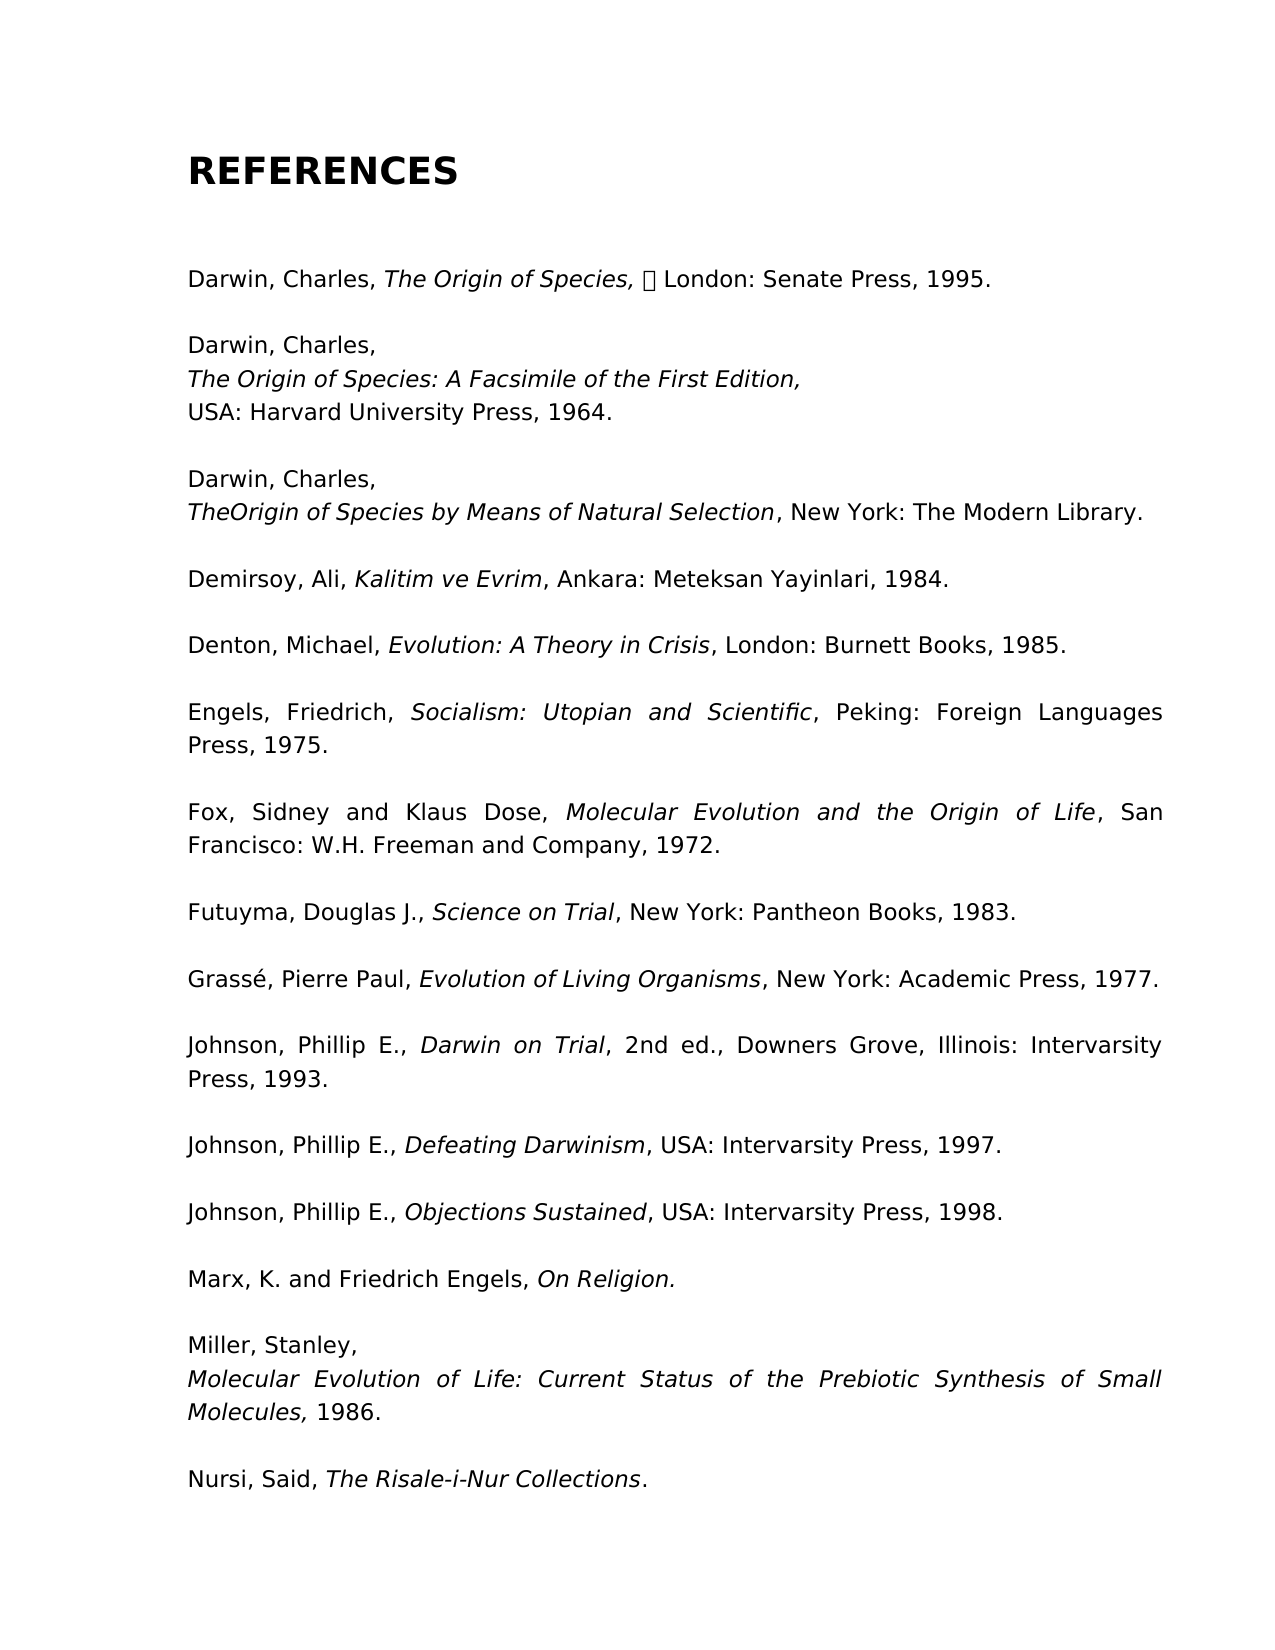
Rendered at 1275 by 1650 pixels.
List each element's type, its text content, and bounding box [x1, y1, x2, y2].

text Nursi, Said, The Risale-i-Nur Collections. [187, 1460, 1163, 1494]
text Darwin, Charles, [187, 327, 1163, 360]
text USA: Harvard University Press, 1964. [187, 394, 1163, 427]
text TheOrigin of Species by Means of Natural Selection, New York: The Modern Library. [187, 494, 1163, 527]
text Grassé, Pierre Paul, Evolution of Living Organisms, New York: Academic Press, 1977. [187, 960, 1163, 994]
text Denton, Michael, Evolution: A Theory in Crisis, London: Burnett Books, 1985. [187, 627, 1163, 660]
text Johnson, Phillip E., Defeating Darwinism, USA: Intervarsity Press, 1997. [187, 1127, 1163, 1160]
text Demirsoy, Ali, Kalitim ve Evrim, Ankara: Meteksan Yayinlari, 1984. [187, 560, 1163, 594]
text Miller, Stanley, [187, 1327, 1163, 1360]
text Darwin, Charles, The Origin of Species,  London: Senate Press, 1995. [187, 260, 1163, 294]
text Engels, Friedrich, Socialism: Utopian and Scientific, Peking: Foreign Languages Press, 1975. [187, 694, 1163, 760]
text Fox, Sidney and Klaus Dose, Molecular Evolution and the Origin of Life, San Francisco: W.H. Freeman and Company, 1972. [187, 794, 1163, 860]
text Johnson, Phillip E., Objections Sustained, USA: Intervarsity Press, 1998. [187, 1194, 1163, 1227]
text Molecular Evolution of Life: Current Status of the Prebiotic Synthesis of Small Molecules, 1986. [187, 1360, 1163, 1427]
text Darwin, Charles, [187, 460, 1163, 494]
text REFERENCES [187, 150, 1163, 194]
text Futuyma, Douglas J., Science on Trial, New York: Pantheon Books, 1983. [187, 894, 1163, 927]
text The Origin of Species: A Facsimile of the First Edition, [187, 360, 1163, 394]
text Marx, K. and Friedrich Engels, On Religion. [187, 1260, 1163, 1294]
text Johnson, Phillip E., Darwin on Trial, 2nd ed., Downers Grove, Illinois: Intervarsity Press, 1993. [187, 1027, 1163, 1094]
